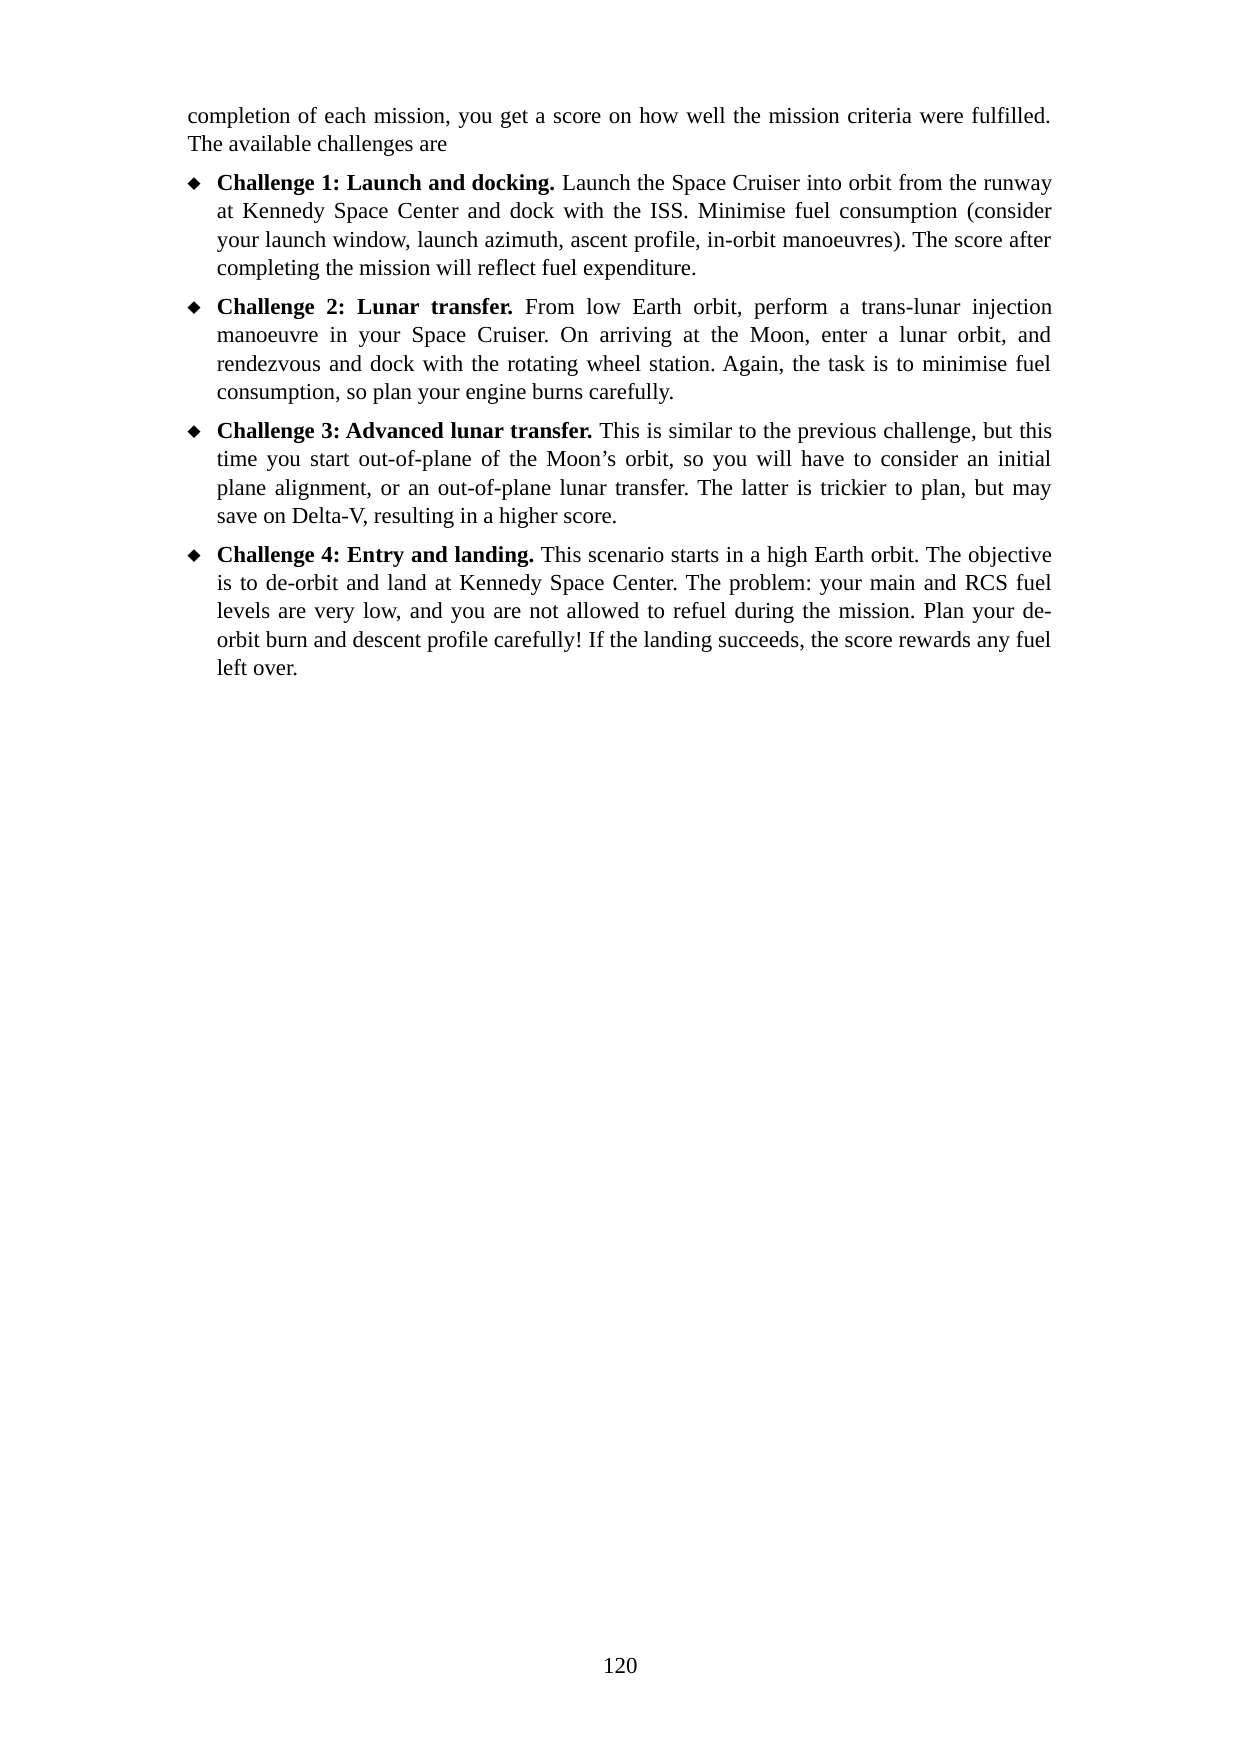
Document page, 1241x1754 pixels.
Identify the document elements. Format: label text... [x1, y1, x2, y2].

list Challenge 3: Advanced lunar transfer. This is similar to the previous challenge, but this time you start out-of-plane of the Moon’s orbit, so you will have to consider an initial plane alignment, or an out-of-plane lunar transfer. The latter is trickier to plan, but may save on Delta-V, resulting in a higher score. [187, 416, 1053, 529]
list Challenge 2: Lunar transfer. From low Earth orbit, perform a trans-lunar injection manoeuvre in your Space Cruiser. On arriving at the Moon, enter a lunar orbit, and rendezvous and dock with the rotating wheel station. Again, the task is to minimise fuel consumption, so plan your engine burns carefully. [187, 292, 1053, 405]
text completion of each mission, you get a score on how well the mission criteria were fulfilled. The available challenges are [187, 100, 1053, 157]
list Challenge 1: Launch and docking. Launch the Space Cruiser into orbit from the runway at Kennedy Space Center and dock with the ISS. Minimise fuel consumption (consider your launch window, launch azimuth, ascent profile, in-orbit manoeuvres). The score after completing the mission will reflect fuel expenditure. [187, 168, 1053, 281]
list Challenge 4: Entry and landing. This scenario starts in a high Earth orbit. The objective is to de-orbit and land at Kennedy Space Center. The problem: your main and RCS fuel levels are very low, and you are not allowed to refuel during the mission. Plan your de-orbit burn and descent profile carefully! If the landing succeeds, the score rewards any fuel left over. [187, 539, 1053, 681]
